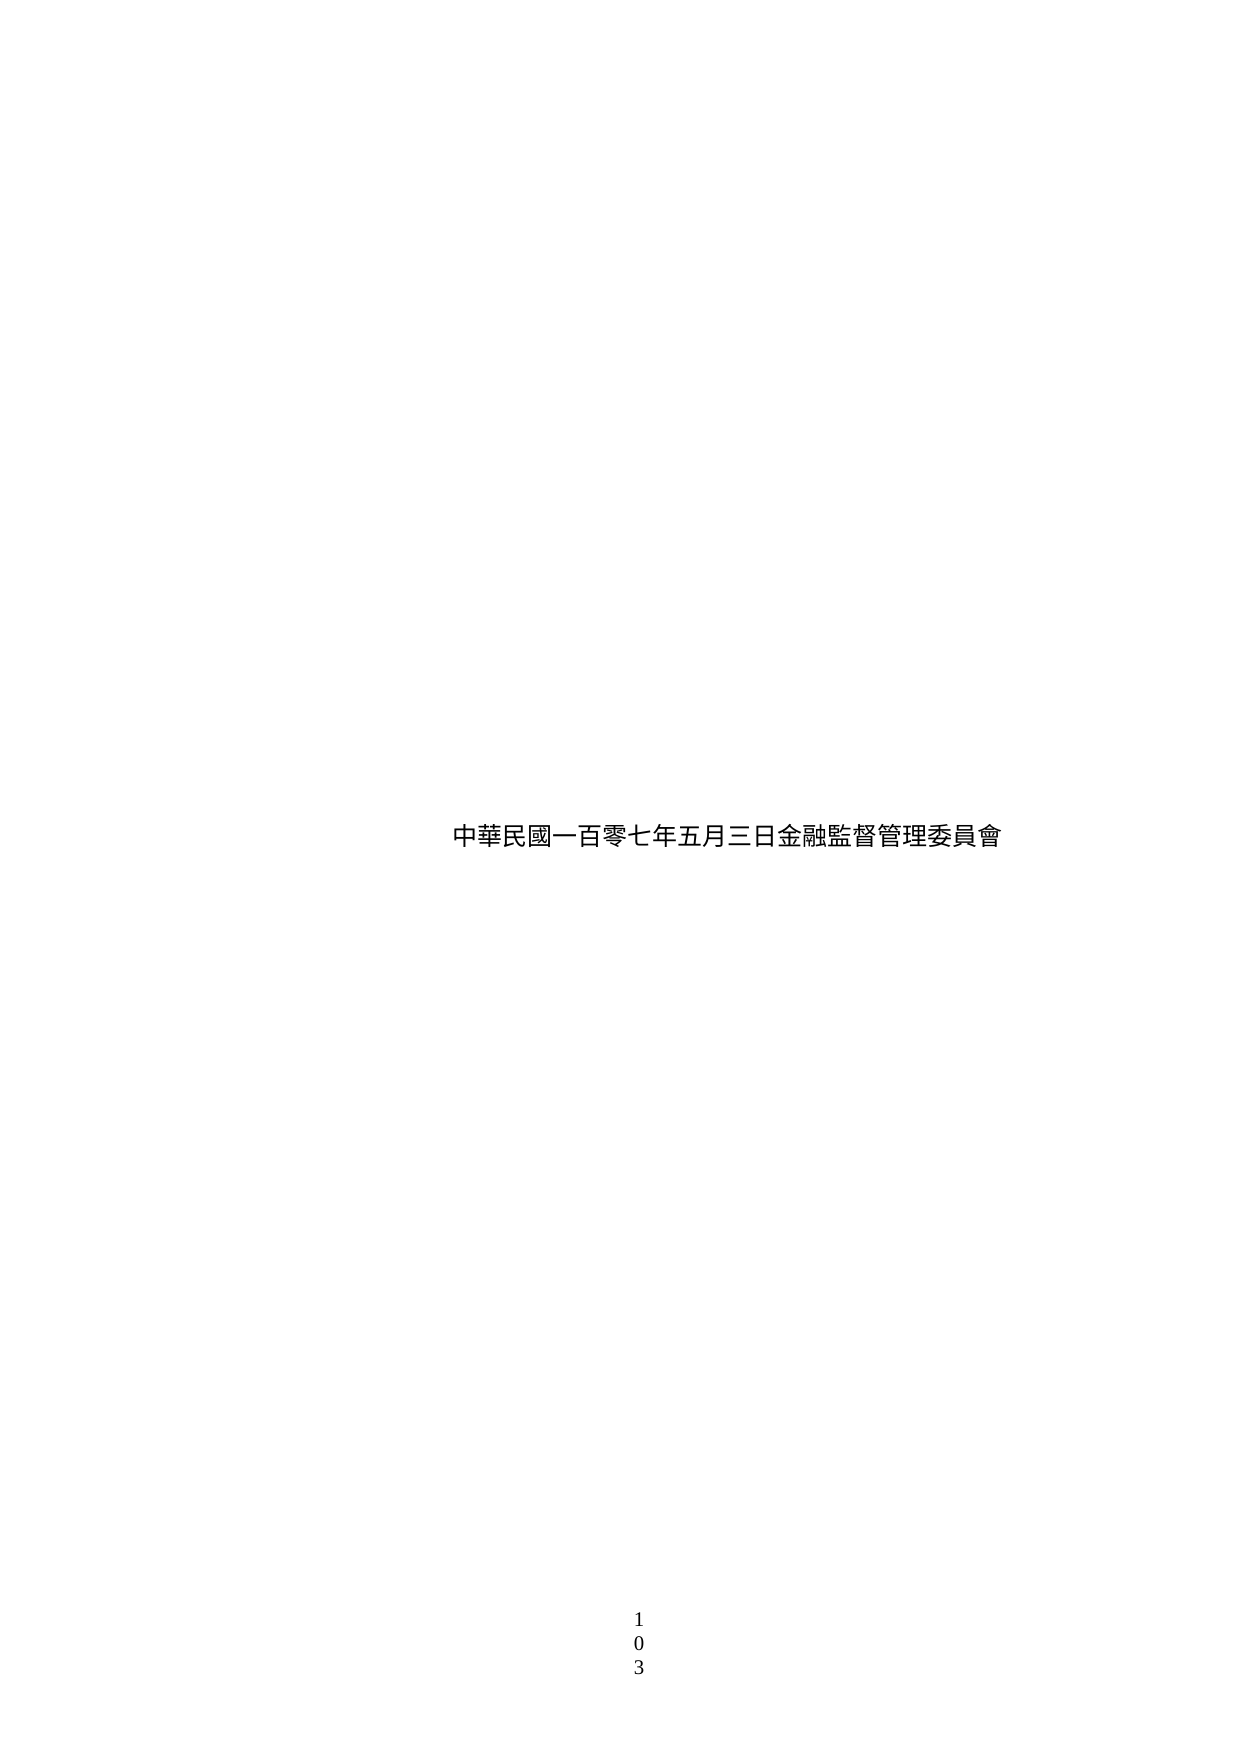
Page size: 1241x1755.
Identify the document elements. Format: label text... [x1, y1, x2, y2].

text 中華民國一百零七年五月三日金融監督管理委員會 [277, 816, 1093, 852]
